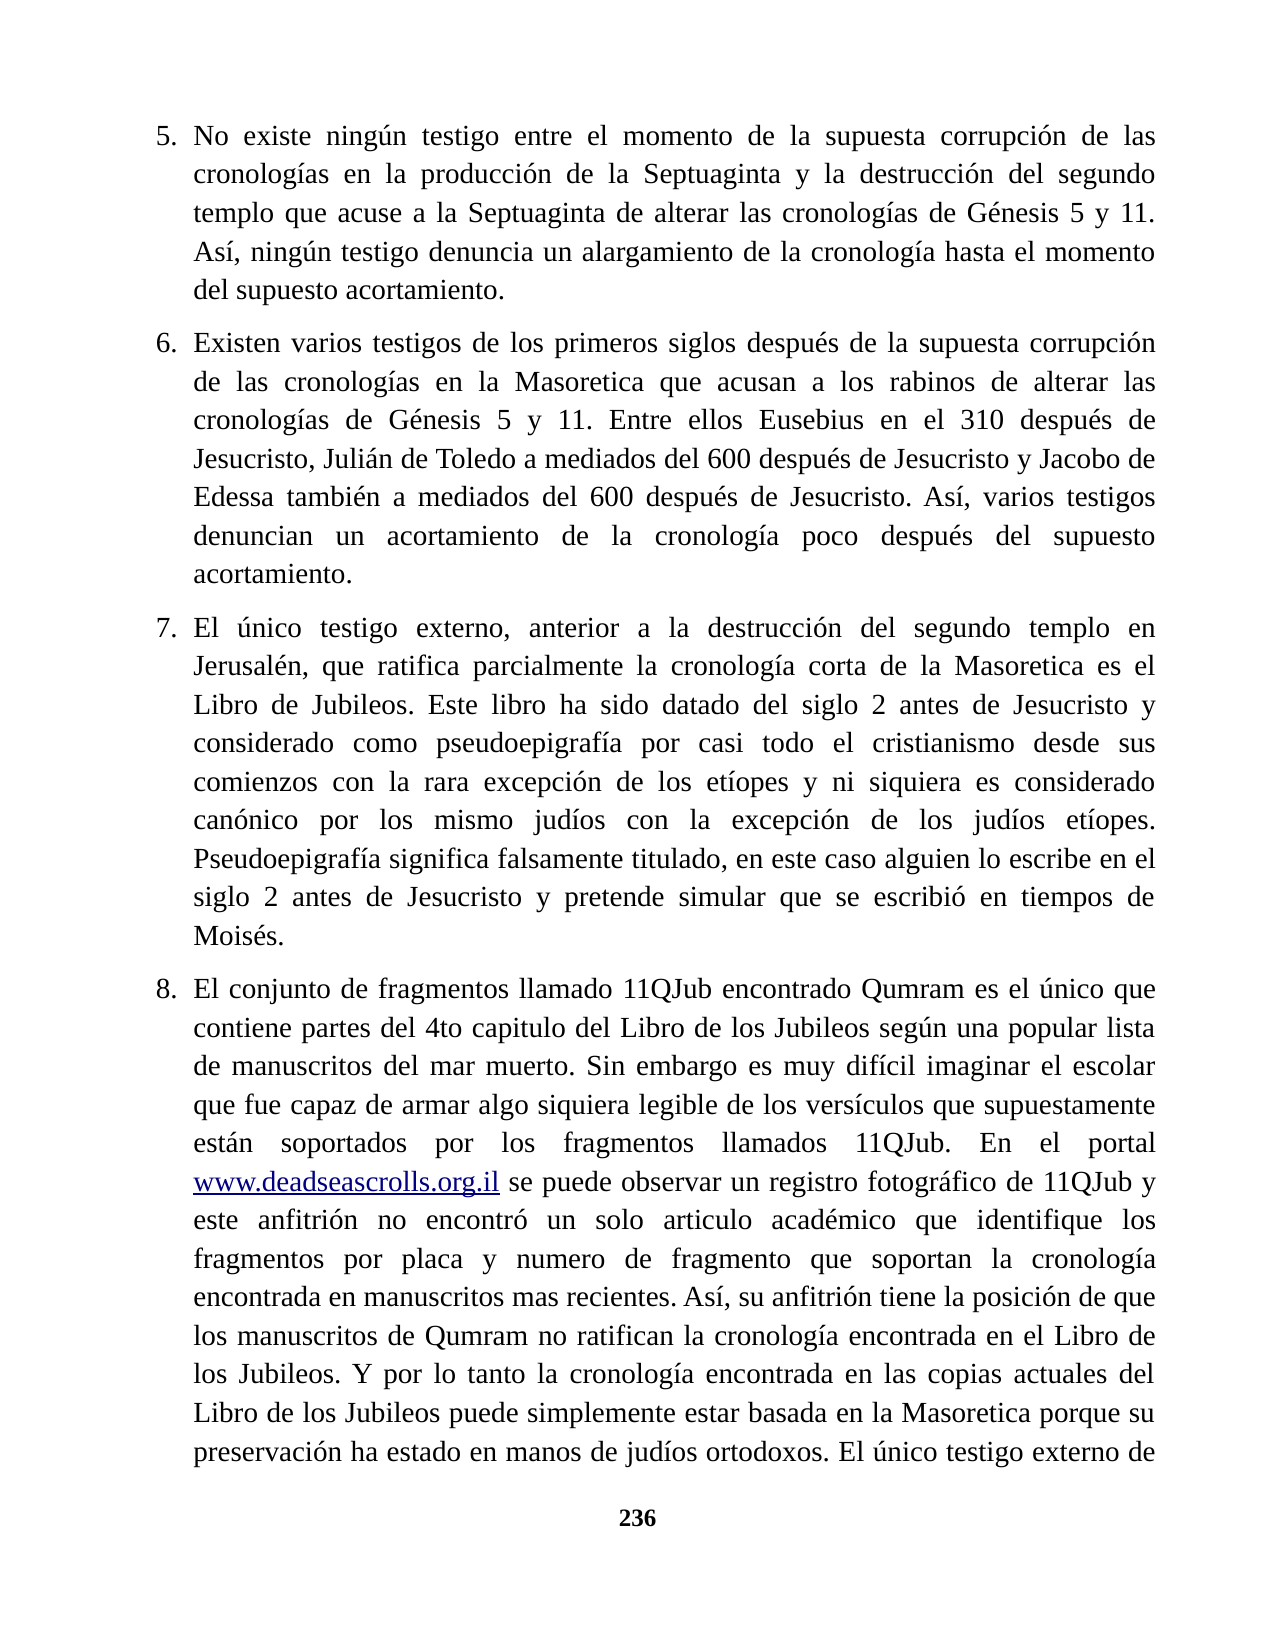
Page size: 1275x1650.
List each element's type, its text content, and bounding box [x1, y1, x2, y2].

list No existe ningún testigo entre el momento de la supuesta corrupción de las cronologías en la producción de la Septuaginta y la destrucción del segundo templo que acuse a la Septuaginta de alterar las cronologías de Génesis 5 y 11. Así, ningún testigo denuncia un alargamiento de la cronología hasta el momento del supuesto acortamiento. [156, 118, 1157, 306]
list Existen varios testigos de los primeros siglos después de la supuesta corrupción de las cronologías en la Masoretica que acusan a los rabinos de alterar las cronologías de Génesis 5 y 11. Entre ellos Eusebius en el 310 después de Jesucristo, Julián de Toledo a mediados del 600 después de Jesucristo y Jacobo de Edessa también a mediados del 600 después de Jesucristo. Así, varios testigos denuncian un acortamiento de la cronología poco después del supuesto acortamiento. [156, 325, 1157, 590]
list El conjunto de fragmentos llamado 11QJub encontrado Qumram es el único que contiene partes del 4to capitulo del Libro de los Jubileos según una popular lista de manuscritos del mar muerto. Sin embargo es muy difícil imaginar el escolar que fue capaz de armar algo siquiera legible de los versículos que supuestamente están soportados por los fragmentos llamados 11QJub. En el portal www.deadseascrolls.org.il se puede observar un registro fotográfico de 11QJub y este anfitrión no encontró un solo articulo académico que identifique los fragmentos por placa y numero de fragmento que soportan la cronología encontrada en manuscritos mas recientes. Así, su anfitrión tiene la posición de que los manuscritos de Qumram no ratifican la cronología encontrada en el Libro de los Jubileos. Y por lo tanto la cronología encontrada en las copias actuales del Libro de los Jubileos puede simplemente estar basada en la Masoretica porque su preservación ha estado en manos de judíos ortodoxos. El único testigo externo de [156, 971, 1157, 1467]
list El único testigo externo, anterior a la destrucción del segundo templo en Jerusalén, que ratifica parcialmente la cronología corta de la Masoretica es el Libro de Jubileos. Este libro ha sido datado del siglo 2 antes de Jesucristo y considerado como pseudoepigrafía por casi todo el cristianismo desde sus comienzos con la rara excepción de los etíopes y ni siquiera es considerado canónico por los mismo judíos con la excepción de los judíos etíopes. Pseudoepigrafía significa falsamente titulado, en este caso alguien lo escribe en el siglo 2 antes de Jesucristo y pretende simular que se escribió en tiempos de Moisés. [156, 610, 1157, 952]
